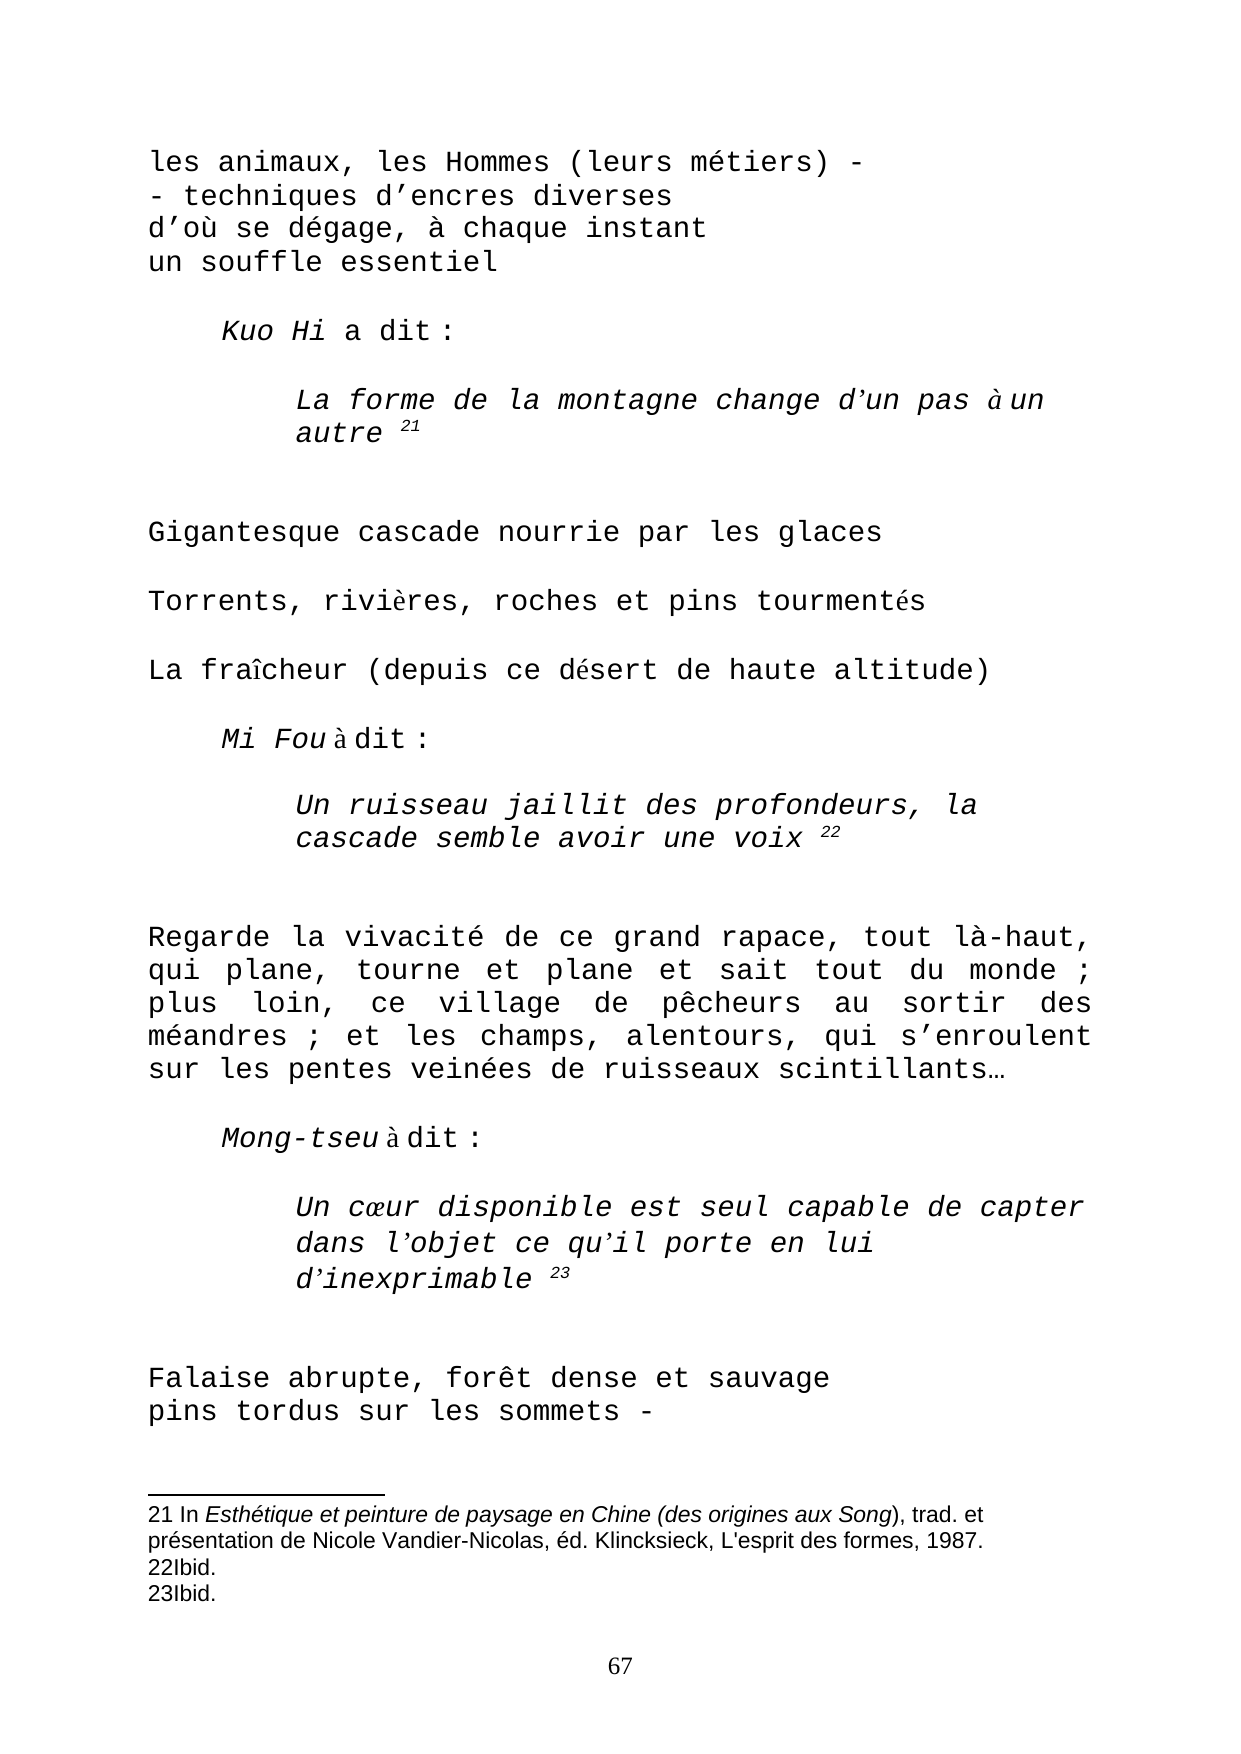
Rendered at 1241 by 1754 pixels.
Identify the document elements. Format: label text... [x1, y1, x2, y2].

text Un cœur disponible est seul capable de capter dans l’objet ce qu’il porte en lui d’inexprimable [295, 1189, 1093, 1297]
subtitle Torrents, rivières, roches et pins tourmentés [148, 583, 1093, 619]
text un souffle essentiel [148, 247, 1093, 280]
text Ibid. [148, 1580, 1093, 1606]
text Kuo Hi a dit : [148, 313, 1093, 349]
text Un ruisseau jaillit des profondeurs, la cascade semble avoir une voix [295, 790, 1093, 856]
text In Esthétique et peinture de paysage en Chine (des origines aux Song), trad. et présentation de Nicole Vandier-Nicolas, éd. Klincksieck, L'esprit des formes, 1987. [148, 1501, 1093, 1554]
subtitle Gigantesque cascade nourrie par les glaces [148, 517, 1093, 550]
text Ibid. [148, 1554, 1093, 1580]
text - techniques d’encres diverses [148, 181, 1093, 214]
subtitle pins tordus sur les sommets - [148, 1397, 1093, 1429]
text Mong-tseu à dit : [148, 1120, 1093, 1156]
text Regarde la vivacité de ce grand rapace, tout là-haut, qui plane, tourne et plane et sait tout du monde ; plus loin, ce village de pêcheurs au sortir des méandres ; et les champs, alentours, qui s’enroulent sur les pentes veinées de ruisseaux scintillants… [148, 922, 1093, 1087]
text les animaux, les Hommes (leurs métiers) - [148, 148, 1093, 181]
text d’où se dégage, à chaque instant [148, 214, 1093, 247]
text La forme de la montagne change d’un pas à un autre [295, 382, 1093, 451]
subtitle La fraîcheur (depuis ce désert de haute altitude) [148, 652, 1093, 688]
text Mi Fou à dit : [148, 721, 1093, 757]
subtitle Falaise abrupte, forêt dense et sauvage [148, 1363, 1093, 1397]
